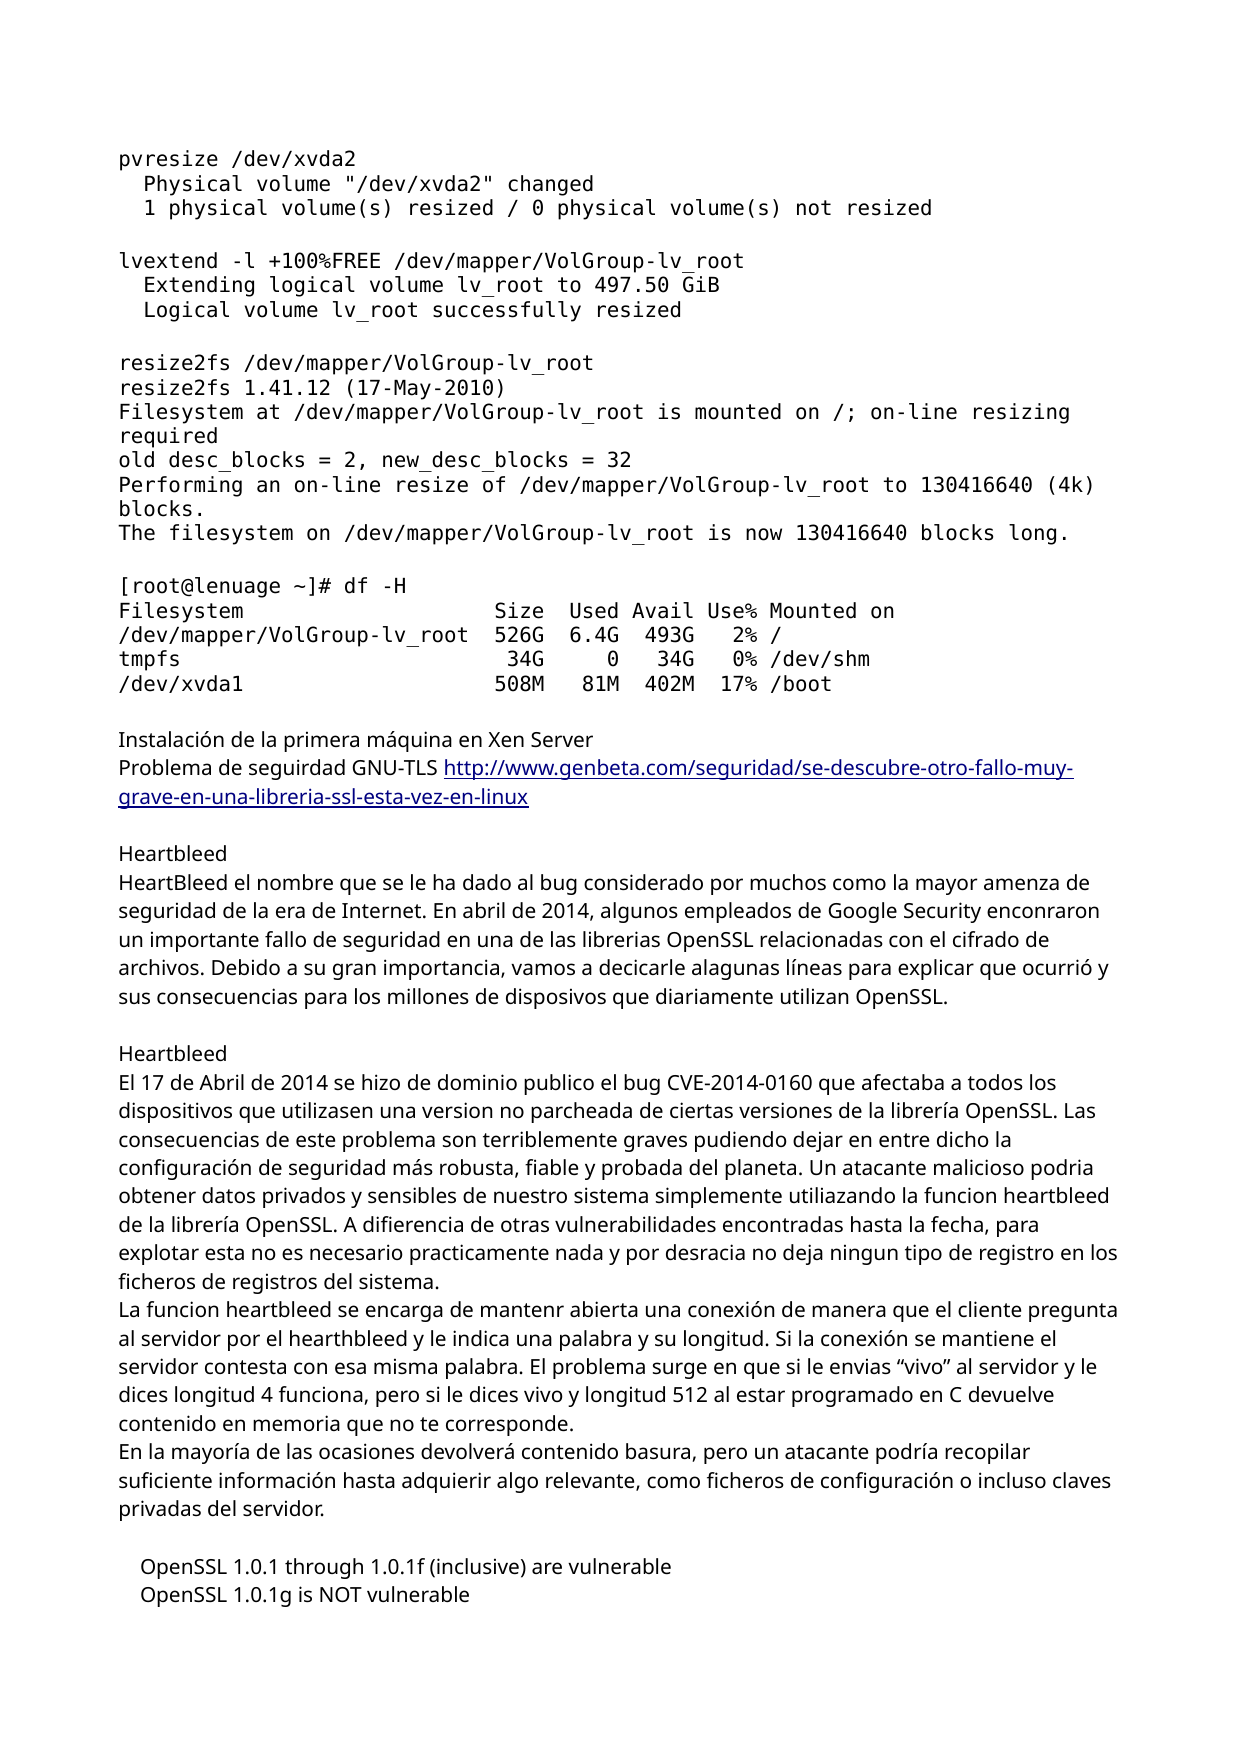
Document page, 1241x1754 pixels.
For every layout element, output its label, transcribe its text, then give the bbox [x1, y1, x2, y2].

text The filesystem on /dev/mapper/VolGroup-lv_root is now 130416640 blocks long. [118, 521, 1122, 545]
text OpenSSL 1.0.1 through 1.0.1f (inclusive) are vulnerable [118, 1552, 1122, 1580]
text Filesystem at /dev/mapper/VolGroup-lv_root is mounted on /; on-line resizing required [118, 400, 1122, 448]
text En la mayoría de las ocasiones devolverá contenido basura, pero un atacante podría recopilar suficiente información hasta adquierir algo relevante, como ficheros de configuración o incluso claves privadas del servidor. [118, 1437, 1122, 1523]
text HeartBleed el nombre que se le ha dado al bug considerado por muchos como la mayor amenza de seguridad de la era de Internet. En abril de 2014, algunos empleados de Google Security enconraron un importante fallo de seguridad en una de las librerias OpenSSL relacionadas con el cifrado de archivos. Debido a su gran importancia, vamos a decicarle alagunas líneas para explicar que ocurrió y sus consecuencias para los millones de disposivos que diariamente utilizan OpenSSL. [118, 868, 1122, 1010]
text El 17 de Abril de 2014 se hizo de dominio publico el bug CVE-2014-0160 que afectaba a todos los dispositivos que utilizasen una version no parcheada de ciertas versiones de la librería OpenSSL. Las consecuencias de este problema son terriblemente graves pudiendo dejar en entre dicho la configuración de seguridad más robusta, fiable y probada del planeta. Un atacante malicioso podria obtener datos privados y sensibles de nuestro sistema simplemente utiliazando la funcion heartbleed de la librería OpenSSL. A difierencia de otras vulnerabilidades encontradas hasta la fecha, para explotar esta no es necesario practicamente nada y por desracia no deja ningun tipo de registro en los ficheros de registros del sistema. [118, 1068, 1122, 1295]
text tmpfs 34G 0 34G 0% /dev/shm [118, 647, 1122, 672]
text lvextend -l +100%FREE /dev/mapper/VolGroup-lv_root [118, 249, 1122, 273]
text Problema de seguirdad GNU-TLS http://www.genbeta.com/seguridad/se-descubre-otro-fallo-muy-grave-en-una-libreria-ssl-esta-vez-en-linux [118, 753, 1122, 810]
text Logical volume lv_root successfully resized [118, 298, 1122, 322]
text Heartbleed [118, 839, 1122, 868]
text 1 physical volume(s) resized / 0 physical volume(s) not resized [118, 196, 1122, 220]
text old desc_blocks = 2, new_desc_blocks = 32 [118, 448, 1122, 473]
text Instalación de la primera máquina en Xen Server [118, 725, 1122, 753]
text La funcion heartbleed se encarga de mantenr abierta una conexión de manera que el cliente pregunta al servidor por el hearthbleed y le indica una palabra y su longitud. Si la conexión se mantiene el servidor contesta con esa misma palabra. El problema surge en que si le envias “vivo” al servidor y le dices longitud 4 funciona, pero si le dices vivo y longitud 512 al estar programado en C devuelve contenido en memoria que no te corresponde. [118, 1295, 1122, 1437]
text [root@lenuage ~]# df -H [118, 574, 1122, 599]
text pvresize /dev/xvda2 [118, 147, 1122, 172]
text resize2fs /dev/mapper/VolGroup-lv_root [118, 351, 1122, 376]
text Extending logical volume lv_root to 497.50 GiB [118, 273, 1122, 298]
text Physical volume "/dev/xvda2" changed [118, 172, 1122, 196]
text /dev/mapper/VolGroup-lv_root 526G 6.4G 493G 2% / [118, 623, 1122, 647]
text /dev/xvda1 508M 81M 402M 17% /boot [118, 672, 1122, 696]
text OpenSSL 1.0.1g is NOT vulnerable [118, 1580, 1122, 1609]
text Heartbleed [118, 1039, 1122, 1068]
text Filesystem Size Used Avail Use% Mounted on [118, 599, 1122, 623]
text resize2fs 1.41.12 (17-May-2010) [118, 376, 1122, 400]
text Performing an on-line resize of /dev/mapper/VolGroup-lv_root to 130416640 (4k) blocks. [118, 473, 1122, 521]
